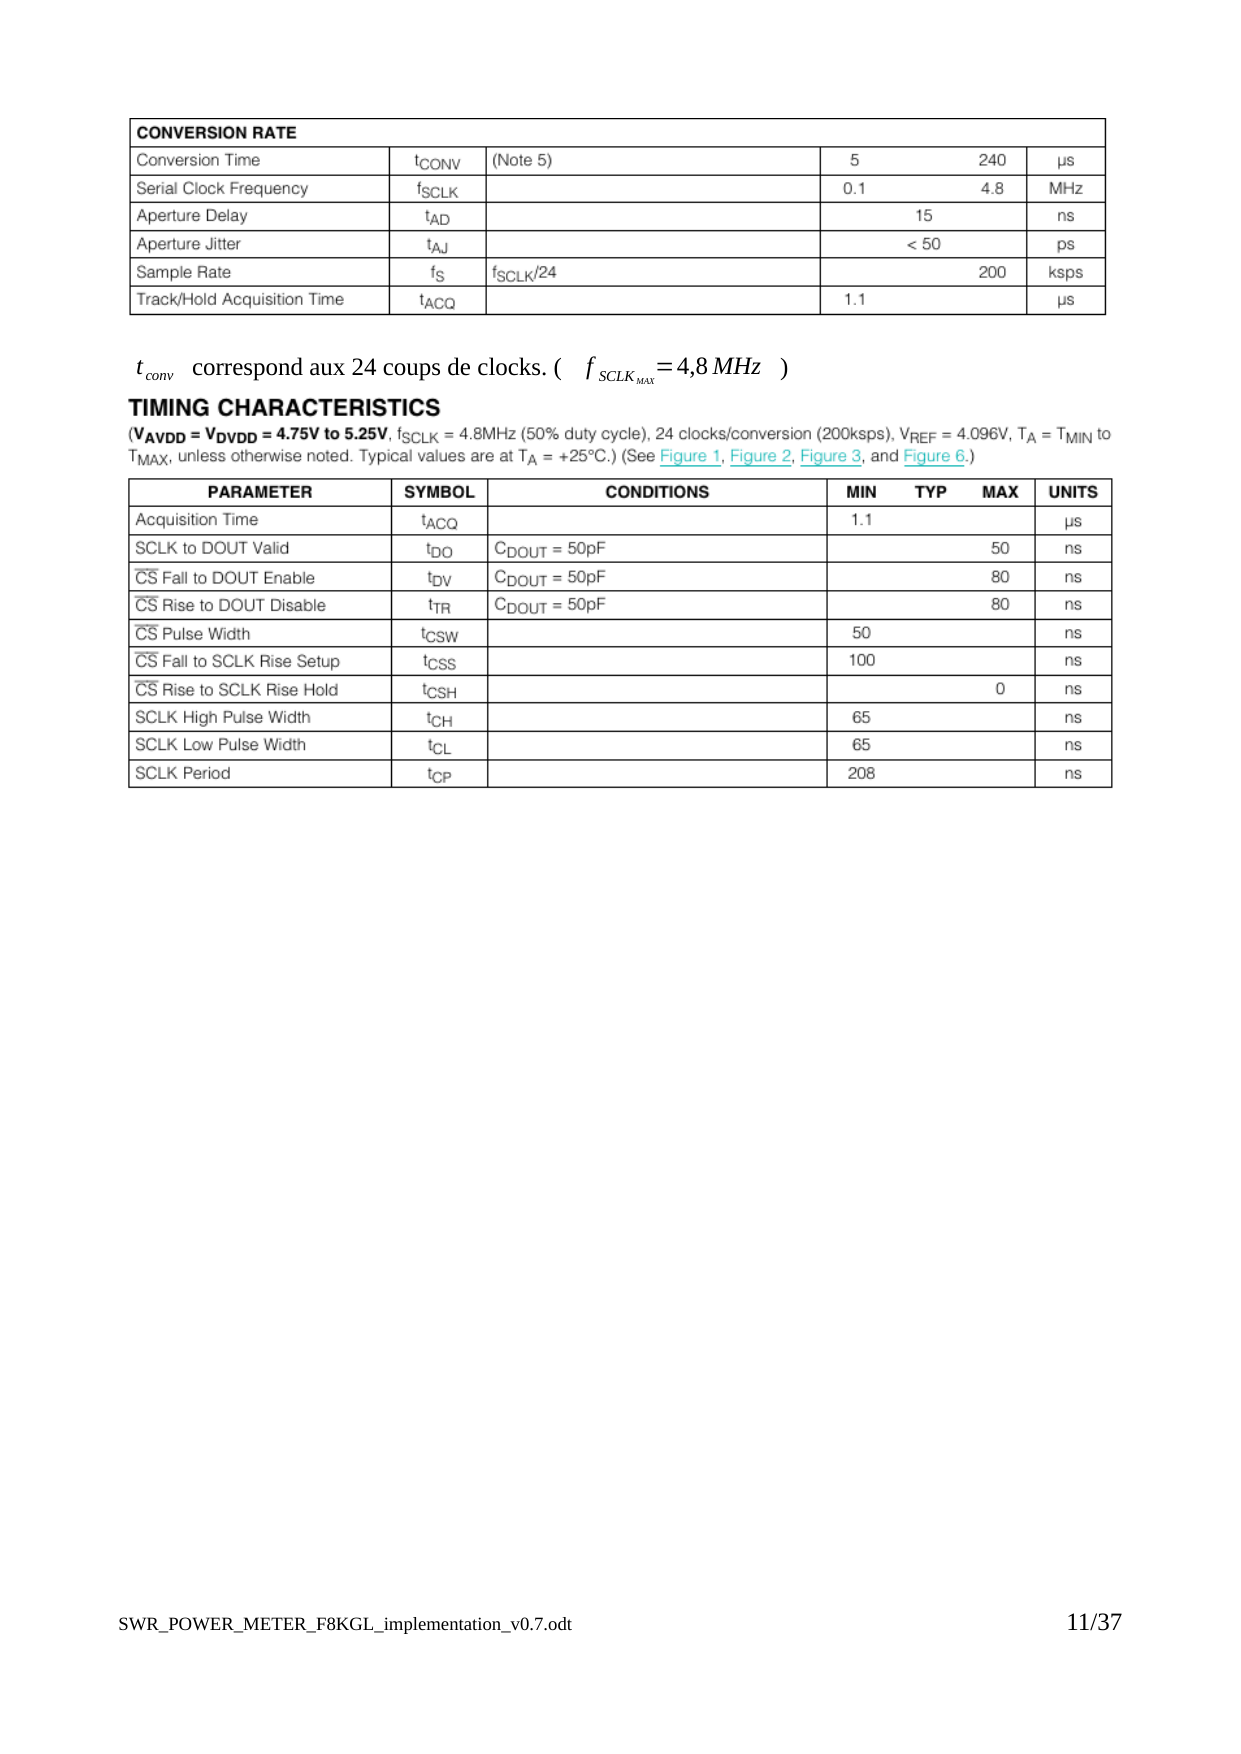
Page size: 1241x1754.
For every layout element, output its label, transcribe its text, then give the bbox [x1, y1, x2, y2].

picture [118, 386, 1123, 805]
text correspond aux 24 coups de clocks. ( ) [118, 352, 1122, 386]
picture [118, 118, 1123, 323]
